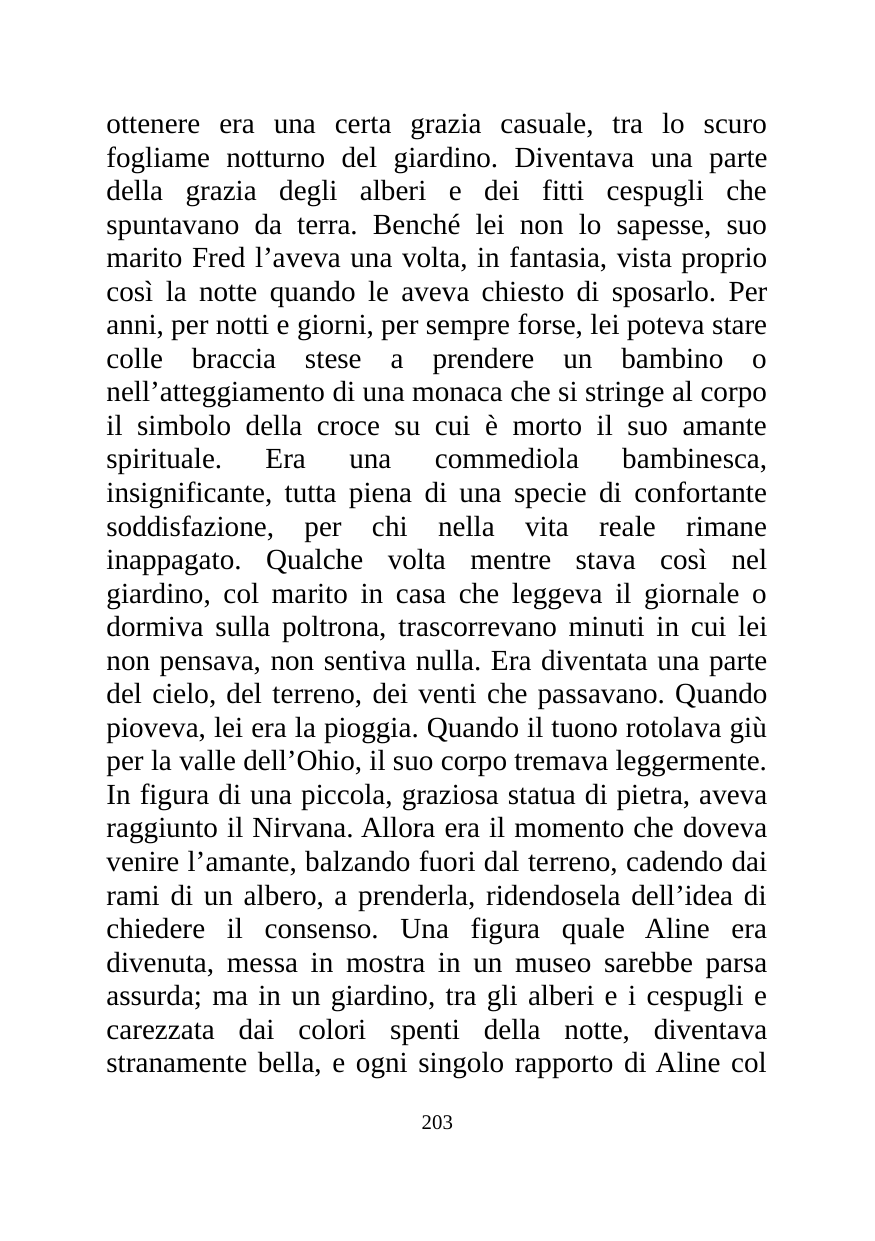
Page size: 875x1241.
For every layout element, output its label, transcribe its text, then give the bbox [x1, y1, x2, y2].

text ottenere era una certa grazia casuale, tra lo scuro fogliame notturno del giardino. Diventava una parte della grazia degli alberi e dei fitti cespugli che spuntavano da terra. Benché lei non lo sapesse, suo marito Fred l’aveva una volta, in fantasia, vista proprio così la notte quando le aveva chiesto di sposarlo. Per anni, per notti e giorni, per sempre forse, lei poteva stare colle braccia stese a prendere un bambino o nell’atteggiamento di una monaca che si stringe al corpo il simbolo della croce su cui è morto il suo amante spirituale. Era una commediola bambinesca, insignificante, tutta piena di una specie di confortante soddisfazione, per chi nella vita reale rimane inappagato. Qualche volta mentre stava così nel giardino, col marito in casa che leggeva il giornale o dormiva sulla poltrona, trascorrevano minuti in cui lei non pensava, non sentiva nulla. Era diventata una parte del cielo, del terreno, dei venti che passavano. Quando pioveva, lei era la pioggia. Quando il tuono rotolava giù per la valle dell’Ohio, il suo corpo tremava leggermente. In figura di una piccola, graziosa statua di pietra, aveva raggiunto il Nirvana. Allora era il momento che doveva venire l’amante, balzando fuori dal terreno, cadendo dai rami di un albero, a prenderla, ridendosela dell’idea di chiedere il consenso. Una figura quale Aline era divenuta, messa in mostra in un museo sarebbe parsa assurda; ma in un giardino, tra gli alberi e i cespugli e carezzata dai colori spenti della notte, diventava stranamente bella, e ogni singolo rapporto di Aline col [106, 106, 768, 1079]
